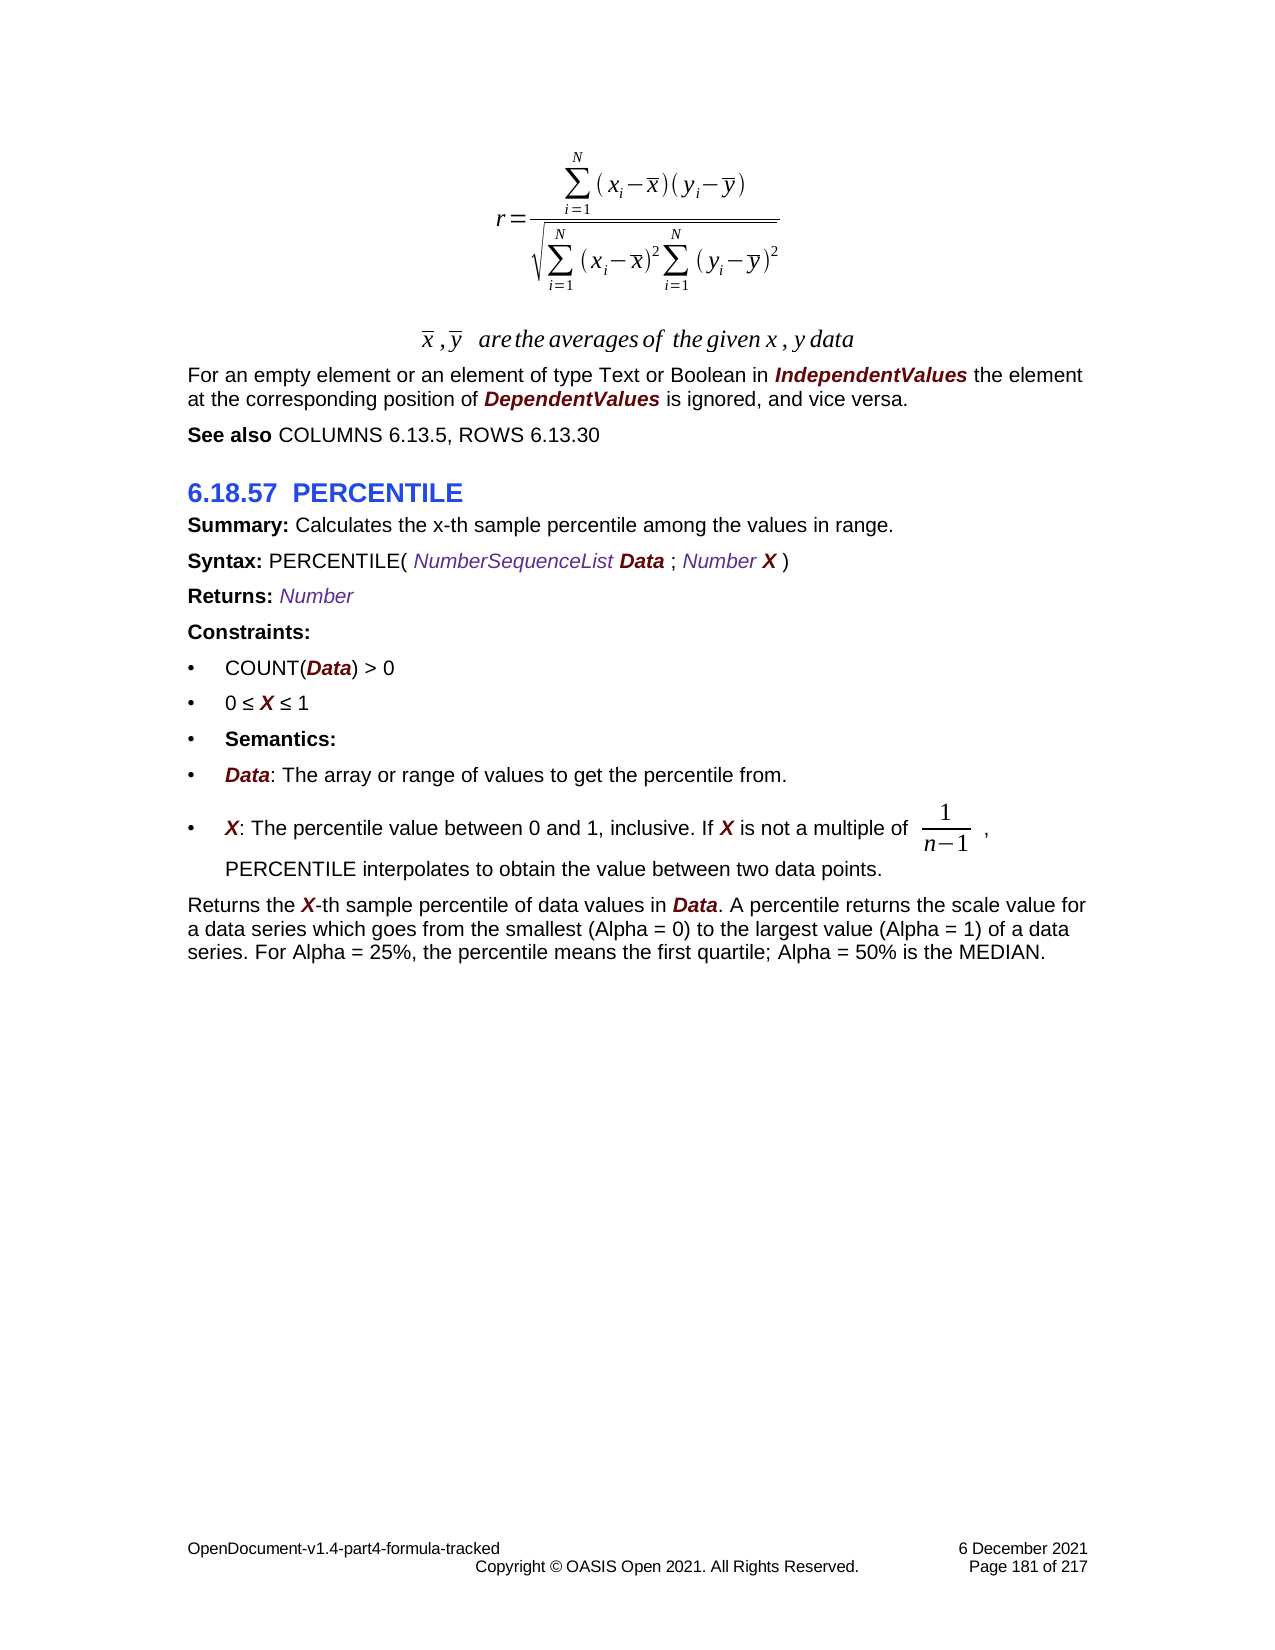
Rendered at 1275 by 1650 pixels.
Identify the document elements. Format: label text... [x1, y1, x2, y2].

text For an empty element or an element of type Text or Boolean in IndependentValues the element at the corresponding position of DependentValues is ignored, and vice versa. [187, 364, 1088, 411]
list Data: The array or range of values to get the percentile from. [187, 763, 1088, 787]
text Syntax: PERCENTILE( NumberSequenceList Data ; Number X ) [187, 549, 1088, 573]
list 0 ≤ X ≤ 1 [187, 692, 1088, 715]
text Returns the X-th sample percentile of data values in Data. A percentile returns the scale value for a data series which goes from the smallest (Alpha = 0) to the largest value (Alpha = 1) of a data series. For Alpha = 25%, the percentile means the first quartile; Alpha = 50% is the MEDIAN. [187, 893, 1088, 964]
list Semantics: [187, 727, 1088, 751]
text See also COLUMNS 6.13.5, ROWS 6.13.30 [187, 423, 1088, 447]
subtitle PERCENTILE [187, 478, 1088, 508]
text Returns: Number [187, 585, 1088, 608]
list COUNT(Data) > 0 [187, 656, 1088, 680]
list X: The percentile value between 0 and 1, inclusive. If X is not a multiple of , PERCENTILE interpolates to obtain the value between two data points. [187, 799, 1088, 881]
text Constraints: [187, 621, 1088, 644]
text Summary: Calculates the x-th sample percentile among the values in range. [187, 514, 1088, 537]
